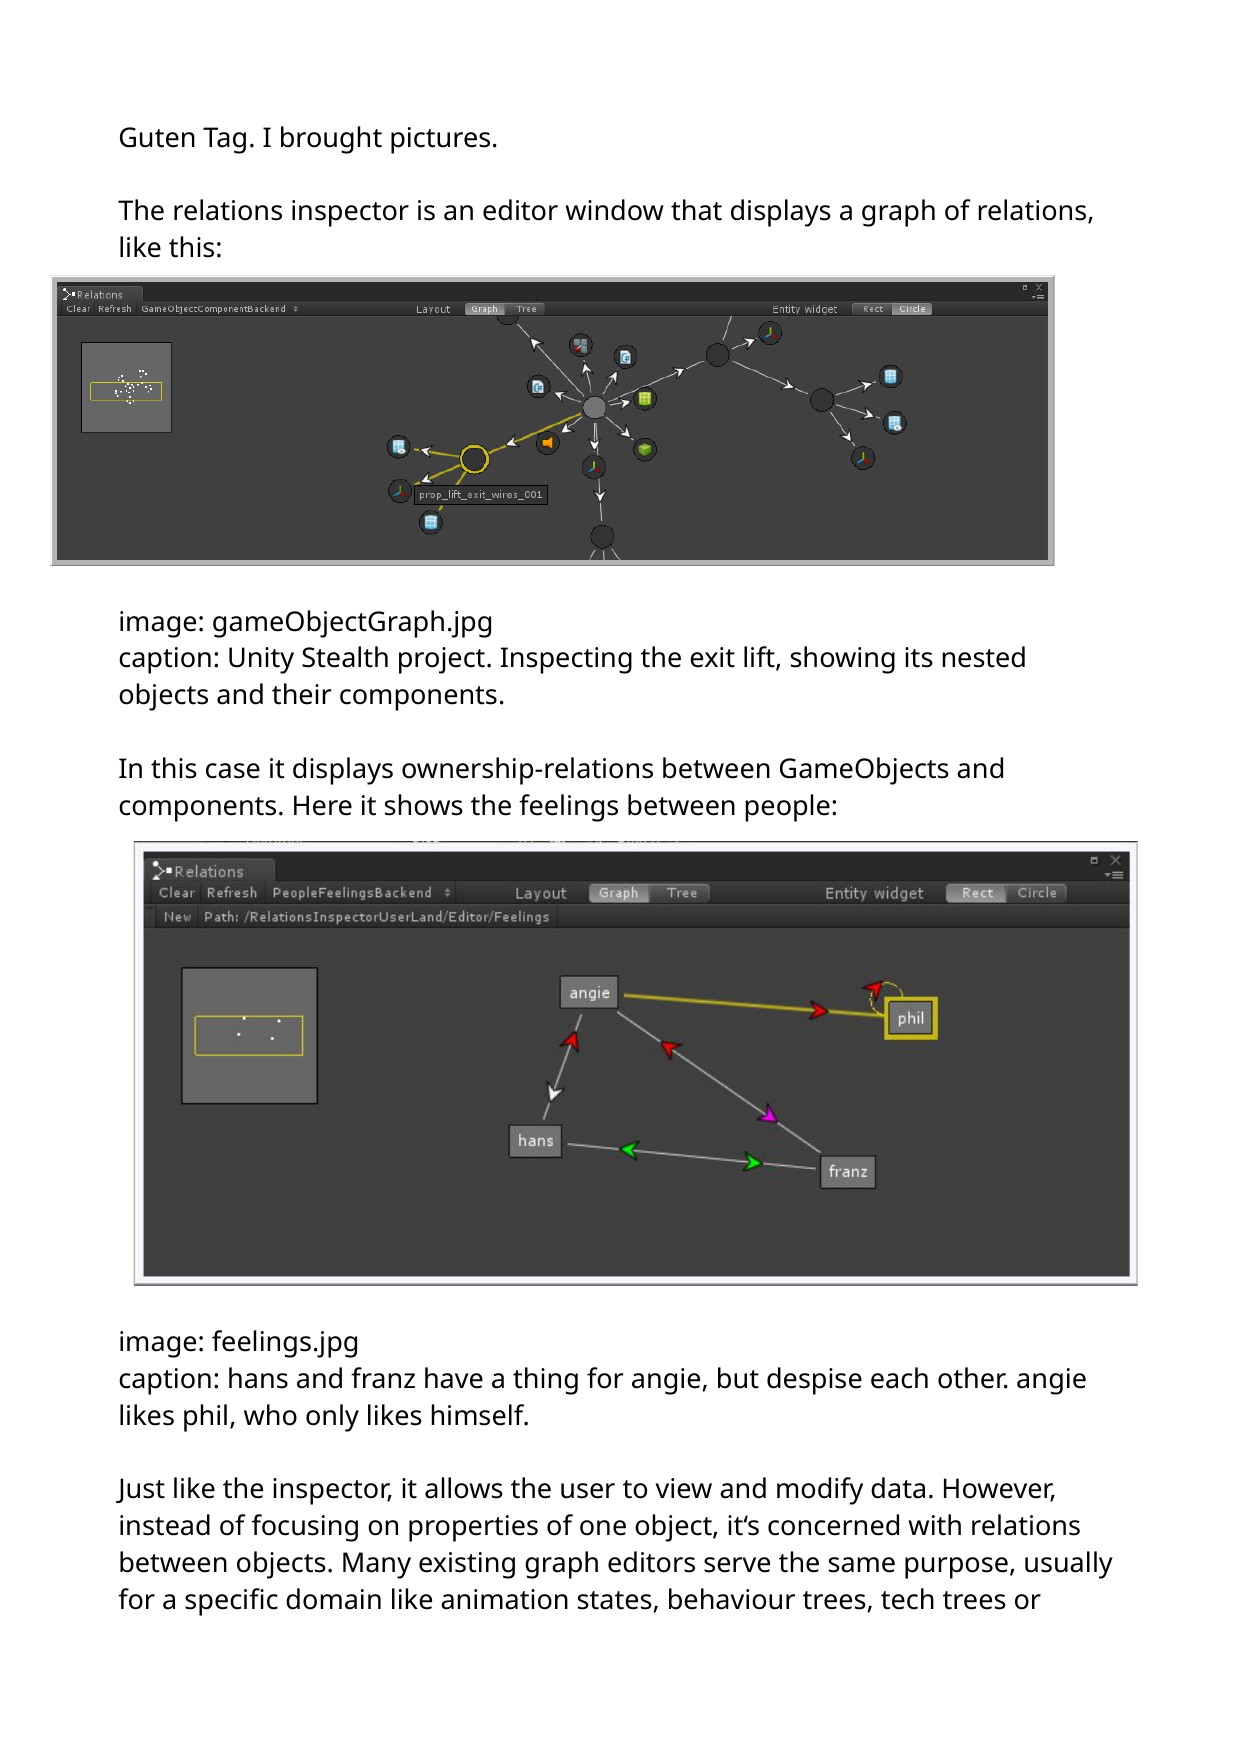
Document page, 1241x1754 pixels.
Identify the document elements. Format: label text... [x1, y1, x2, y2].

text image: gameObjectGraph.jpg [118, 602, 1122, 639]
text caption: hans and franz have a thing for angie, but despise each other. angie likes phil, who only likes himself. [118, 1359, 1122, 1433]
text Just like the inspector, it allows the user to view and modify data. However, instead of focusing on properties of one object, it‘s concerned with relations between objects. Many existing graph editors serve the same purpose, usually for a specific domain like animation states, behaviour trees, tech trees or [118, 1470, 1122, 1617]
text caption: Unity Stealth project. Inspecting the exit lift, showing its nested objects and their components. [118, 639, 1122, 713]
picture [133, 841, 1138, 1286]
text In this case it displays ownership-relations between GameObjects and components. Here it shows the feelings between people: [118, 749, 1122, 823]
picture [50, 275, 1055, 566]
text Guten Tag. I brought pictures. [118, 118, 1122, 155]
text The relations inspector is an editor window that displays a graph of relations, like this: [118, 192, 1122, 266]
text image: feelings.jpg [118, 1322, 1122, 1359]
